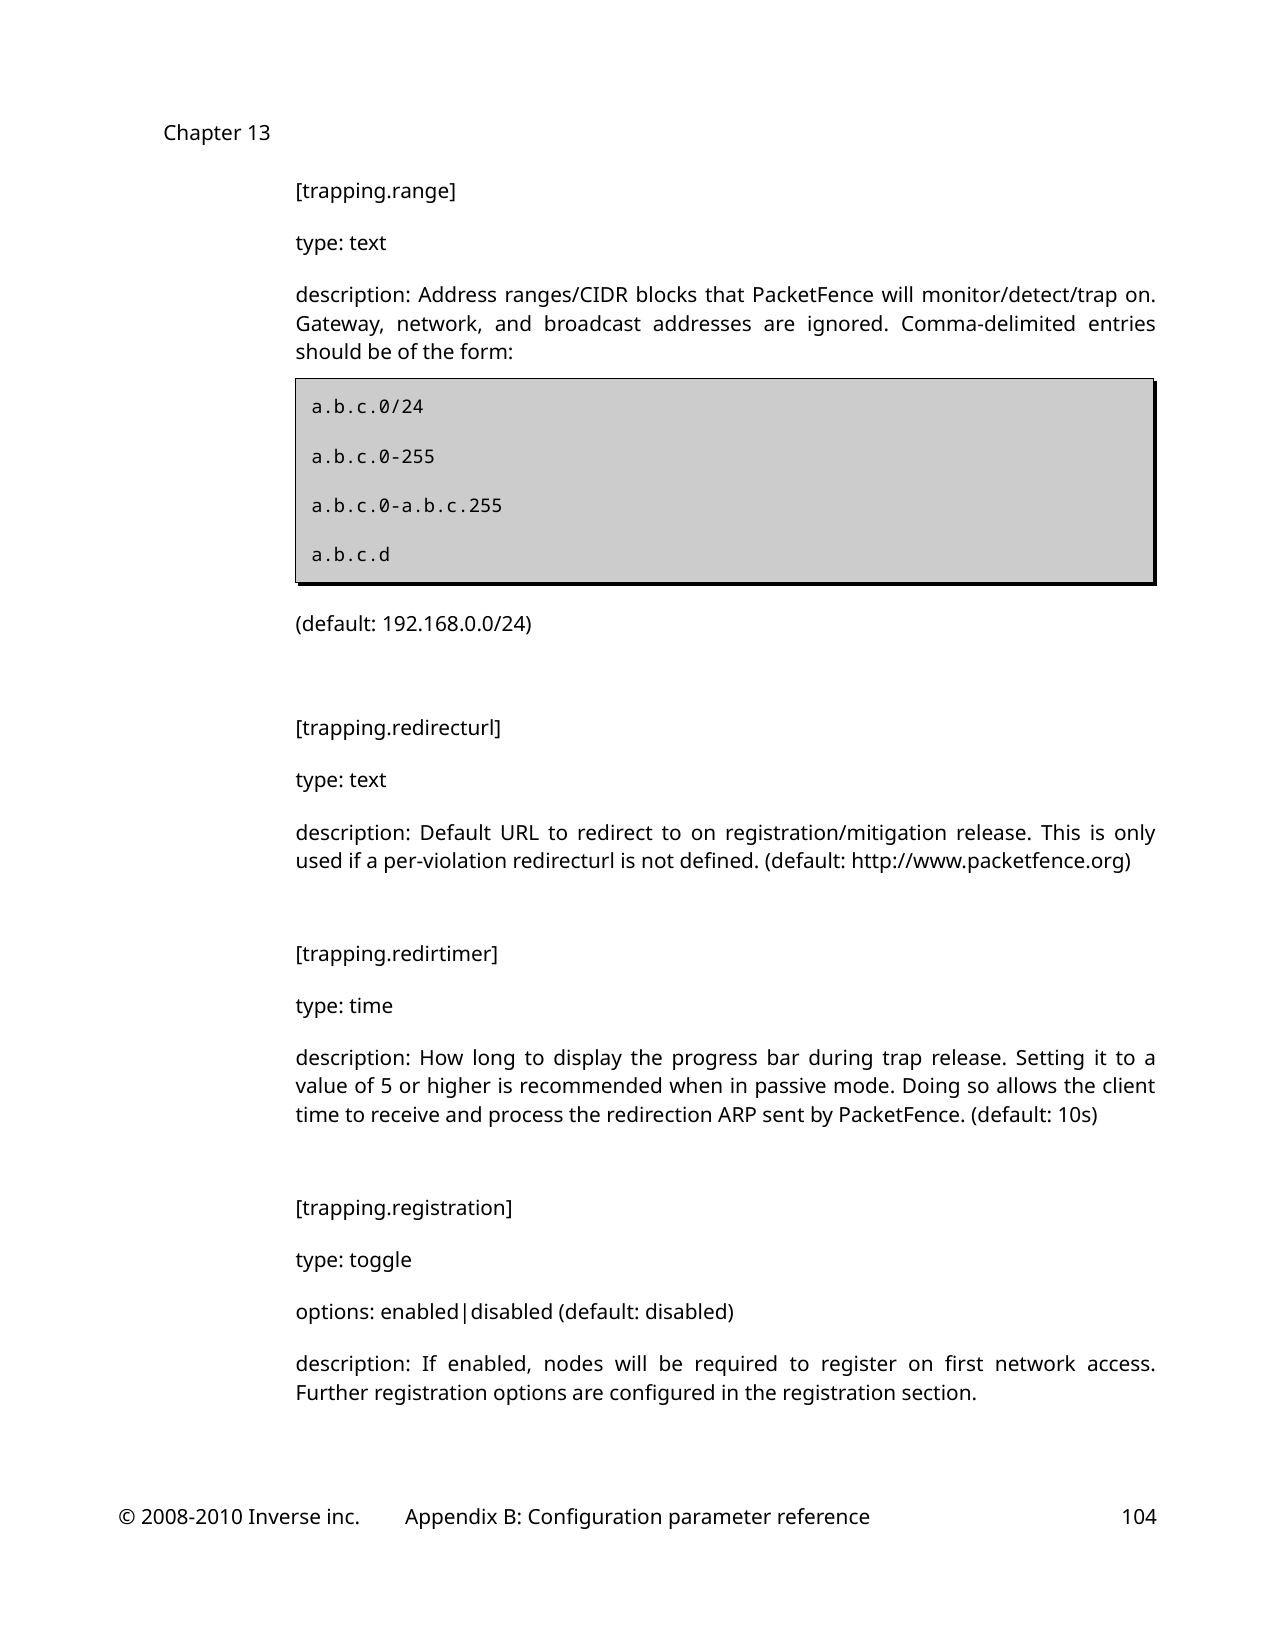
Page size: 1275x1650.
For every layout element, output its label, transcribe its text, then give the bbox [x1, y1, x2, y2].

text type: toggle [295, 1245, 1157, 1274]
text [trapping.redirtimer] [295, 939, 1157, 967]
text type: text [295, 766, 1157, 794]
text type: time [295, 991, 1157, 1019]
text a.b.c.0-a.b.c.255 [296, 476, 1153, 518]
text a.b.c.d [296, 526, 1153, 582]
text type: text [295, 228, 1157, 257]
text description: Address ranges/CIDR blocks that PacketFence will monitor/detect/trap on. Gateway, network, and broadcast addresses are ignored. Comma-delimited entries should be of the form: [295, 280, 1157, 366]
text description: Default URL to redirect to on registration/mitigation release. This is only used if a per-violation redirecturl is not defined. (default: http://www.packetfence.org) [295, 818, 1157, 874]
text [trapping.registration] [295, 1193, 1157, 1222]
text description: How long to display the progress bar during trap release. Setting it to a value of 5 or higher is recommended when in passive mode. Doing so allows the client time to receive and process the redirection ARP sent by PacketFence. (default: 10s) [295, 1043, 1157, 1128]
text a.b.c.0-255 [296, 427, 1153, 468]
text a.b.c.0/24 [296, 379, 1153, 419]
text options: enabled|disabled (default: disabled) [295, 1297, 1157, 1326]
text [trapping.range] [295, 176, 1157, 204]
text (default: 192.168.0.0/24) [295, 609, 1157, 638]
text description: If enabled, nodes will be required to register on first network access. Further registration options are configured in the registration section. [295, 1349, 1157, 1406]
text [trapping.redirecturl] [295, 713, 1157, 742]
